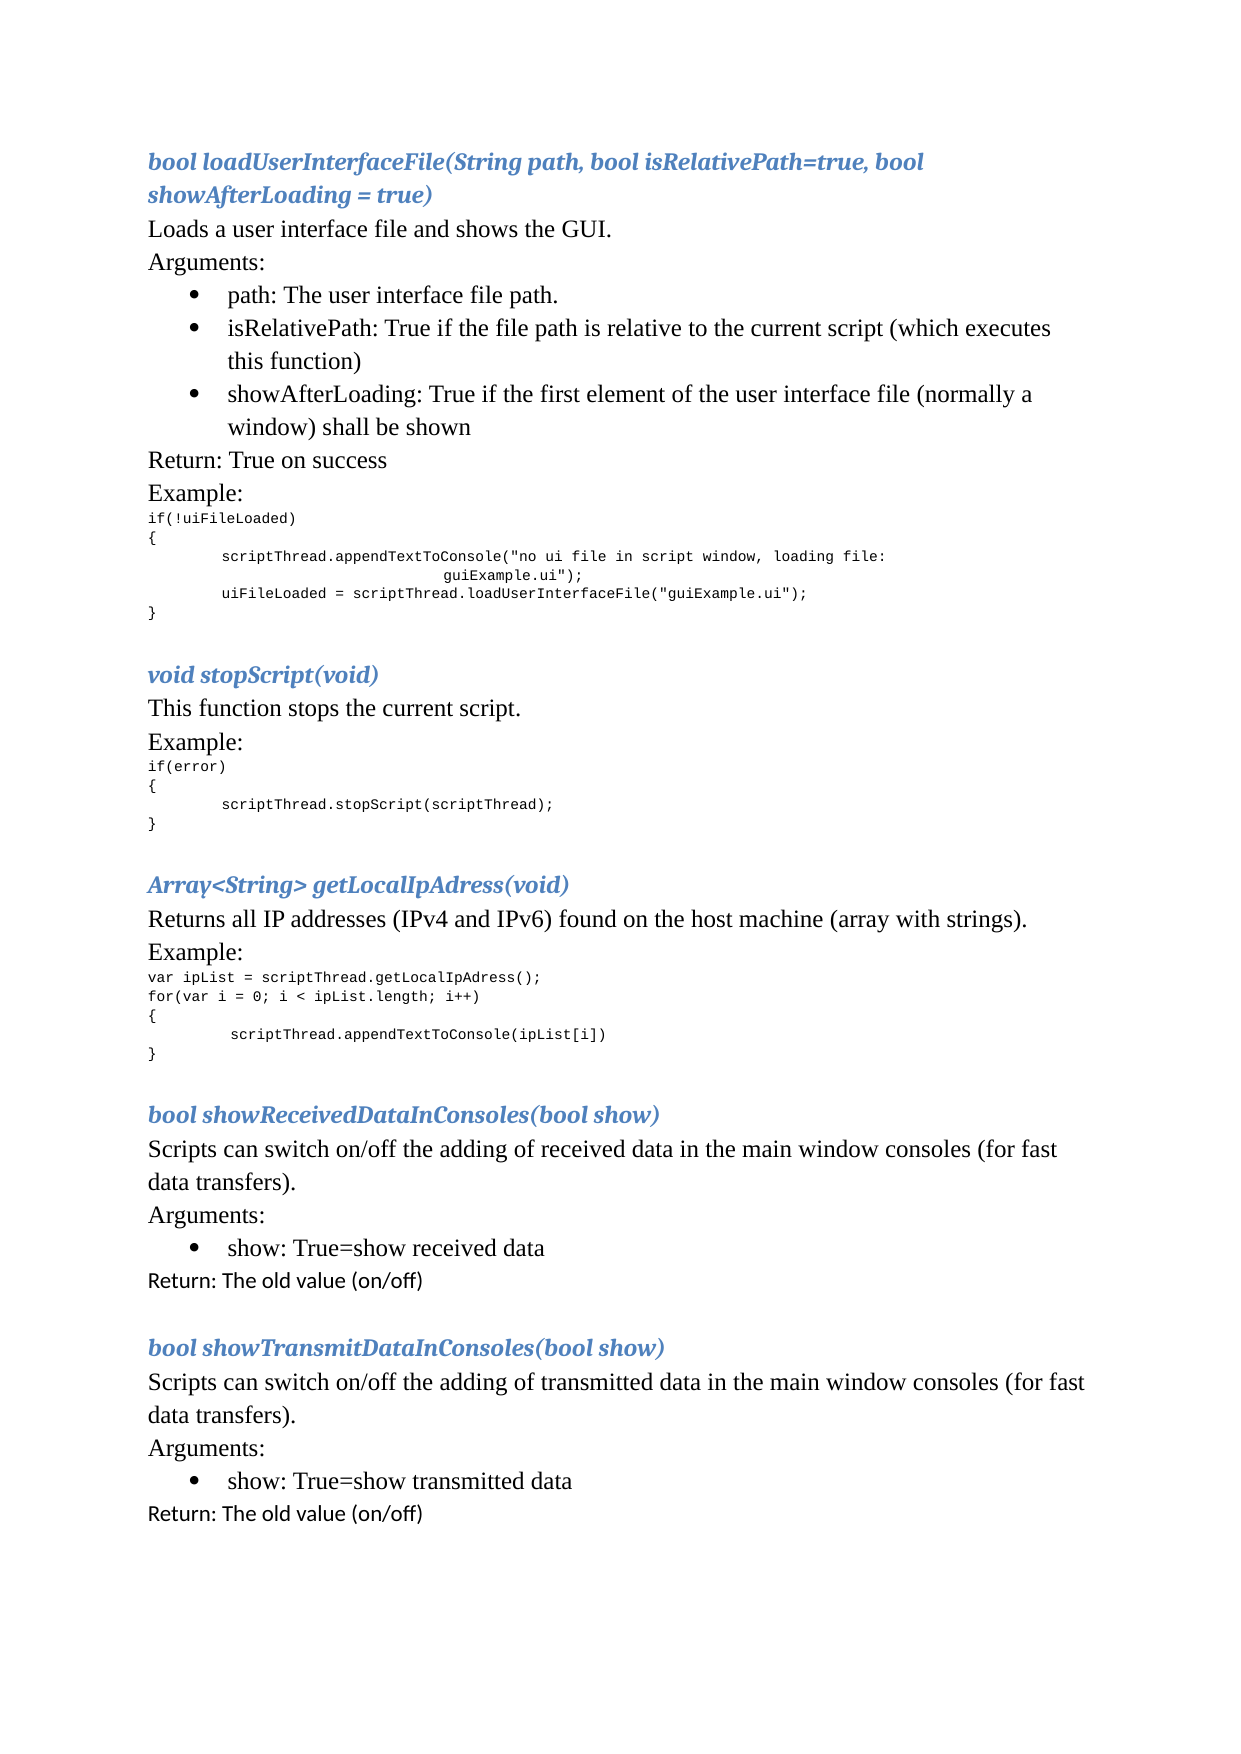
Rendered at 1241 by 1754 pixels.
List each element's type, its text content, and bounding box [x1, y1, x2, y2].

text { [148, 778, 1093, 795]
text Returns all IP addresses (IPv4 and IPv6) found on the host machine (array with strings). [148, 904, 1093, 933]
text var ipList = scriptThread.getLocalIpAdress(); [148, 970, 1093, 987]
text Arguments: [148, 1433, 1093, 1462]
text Arguments: [148, 1200, 1093, 1229]
text This function stops the current script. [148, 693, 1093, 722]
text Return: True on success [148, 445, 1093, 473]
text if(!uiFileLoaded) [148, 511, 1093, 527]
subtitle bool loadUserInterfaceFile(String path, bool isRelativePath=true, bool showAfterLoading = true) [148, 148, 1093, 209]
list isRelativePath: True if the file path is relative to the current script (which executes this function) [190, 313, 1093, 374]
text { [148, 1008, 1093, 1025]
text Loads a user interface file and shows the GUI. [148, 214, 1093, 242]
subtitle bool showTransmitDataInConsoles(bool show) [148, 1334, 1093, 1363]
text Return: The old value (on/off) [148, 1499, 1093, 1527]
text Example: [148, 937, 1093, 966]
text scriptThread.appendTextToConsole("no ui file in script window, loading file: guiExample.ui"); [148, 549, 1093, 584]
list showAfterLoading: True if the first element of the user interface file (normally a window) shall be shown [190, 379, 1093, 441]
text Example: [148, 478, 1093, 507]
text { [148, 530, 1093, 546]
text } [148, 816, 1093, 833]
text Example: [148, 727, 1093, 755]
list show: True=show transmitted data [190, 1466, 1093, 1495]
text } [148, 1046, 1093, 1063]
text Scripts can switch on/off the adding of transmitted data in the main window consoles (for fast data transfers). [148, 1367, 1093, 1429]
text scriptThread.appendTextToConsole(ipList[i]) [148, 1027, 1093, 1044]
text Return: The old value (on/off) [148, 1266, 1093, 1294]
subtitle void stopScript(void) [148, 661, 1093, 689]
list path: The user interface file path. [190, 280, 1093, 308]
text uiFileLoaded = scriptThread.loadUserInterfaceFile("guiExample.ui"); [148, 587, 1093, 603]
text } [148, 606, 1093, 622]
list show: True=show received data [190, 1233, 1093, 1262]
text Arguments: [148, 247, 1093, 275]
text Scripts can switch on/off the adding of received data in the main window consoles (for fast data transfers). [148, 1134, 1093, 1196]
text for(var i = 0; i < ipList.length; i++) [148, 989, 1093, 1006]
subtitle Array<String> getLocalIpAdress(void) [148, 871, 1093, 900]
text scriptThread.stopScript(scriptThread); [148, 797, 1093, 814]
subtitle bool showReceivedDataInConsoles(bool show) [148, 1101, 1093, 1130]
text if(error) [148, 759, 1093, 776]
